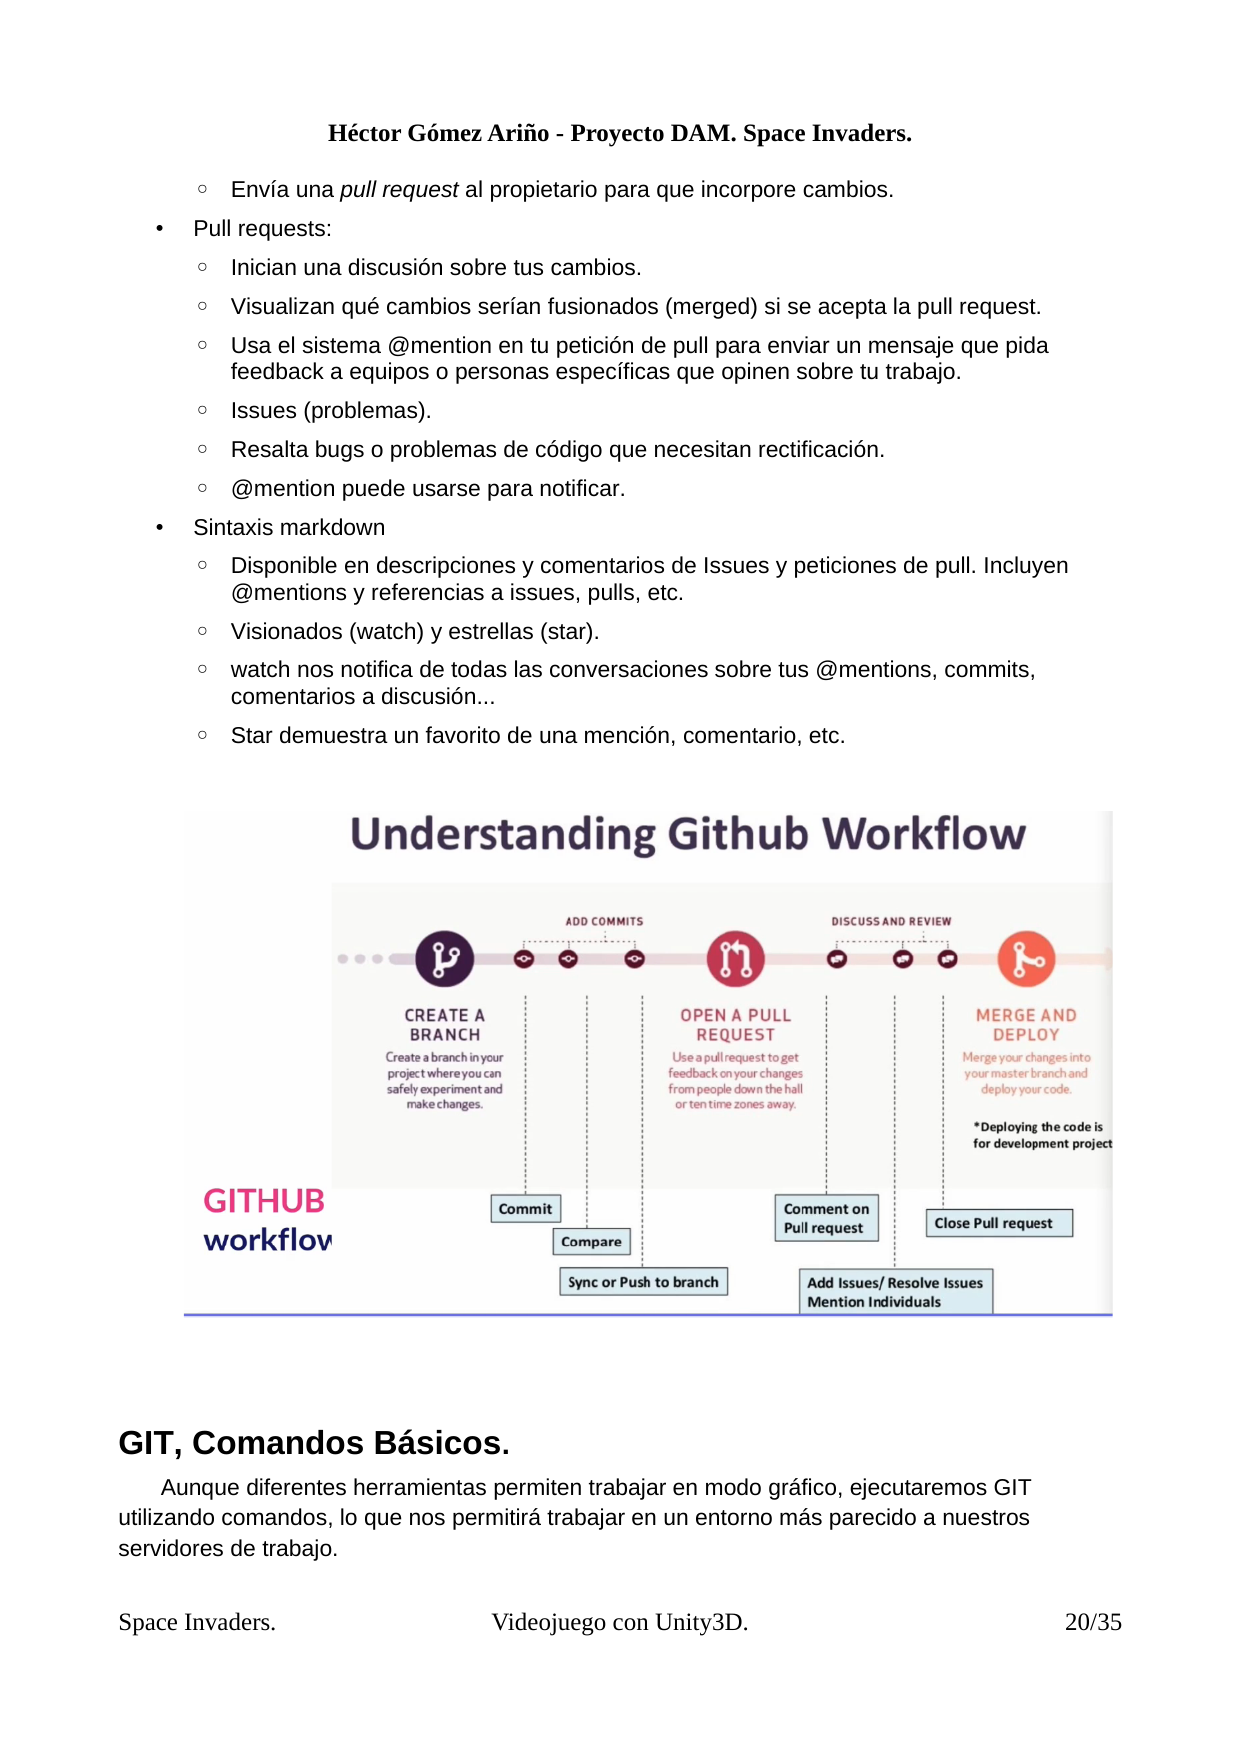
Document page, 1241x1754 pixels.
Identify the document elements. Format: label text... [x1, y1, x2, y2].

list Usa el sistema @mention en tu petición de pull para enviar un mensaje que pida feedback a equipos o personas específicas que opinen sobre tu trabajo. [193, 332, 1122, 384]
list Star demuestra un favorito de una mención, comentario, etc. [193, 722, 1122, 748]
list Envía una pull request al propietario para que incorpore cambios. [193, 176, 1122, 203]
list Issues (problemas). [193, 397, 1122, 423]
list Inician una discusión sobre tus cambios. [193, 254, 1122, 280]
picture [183, 811, 1113, 1318]
list Resalta bugs o problemas de código que necesitan rectificación. [193, 436, 1122, 462]
list Disponible en descripciones y comentarios de Issues y peticiones de pull. Incluyen @mentions y referencias a issues, pulls, etc. [193, 552, 1122, 605]
list Pull requests: [156, 215, 1122, 242]
list watch nos notifica de todas las conversaciones sobre tus @mentions, commits, comentarios a discusión... [193, 656, 1122, 709]
list Sintaxis markdown [156, 513, 1122, 540]
subtitle Aunque diferentes herramientas permiten trabajar en modo gráfico, ejecutaremos GIT utilizando comandos, lo que nos permitirá trabajar en un entorno más parecido a nuestros servidores de trabajo. [118, 1474, 1122, 1561]
subtitle GIT, Comandos Básicos. [118, 1423, 1122, 1462]
list Visualizan qué cambios serían fusionados (merged) si se acepta la pull request. [193, 293, 1122, 319]
list @mention puede usarse para notificar. [193, 475, 1122, 501]
list Visionados (watch) y estrellas (star). [193, 618, 1122, 644]
